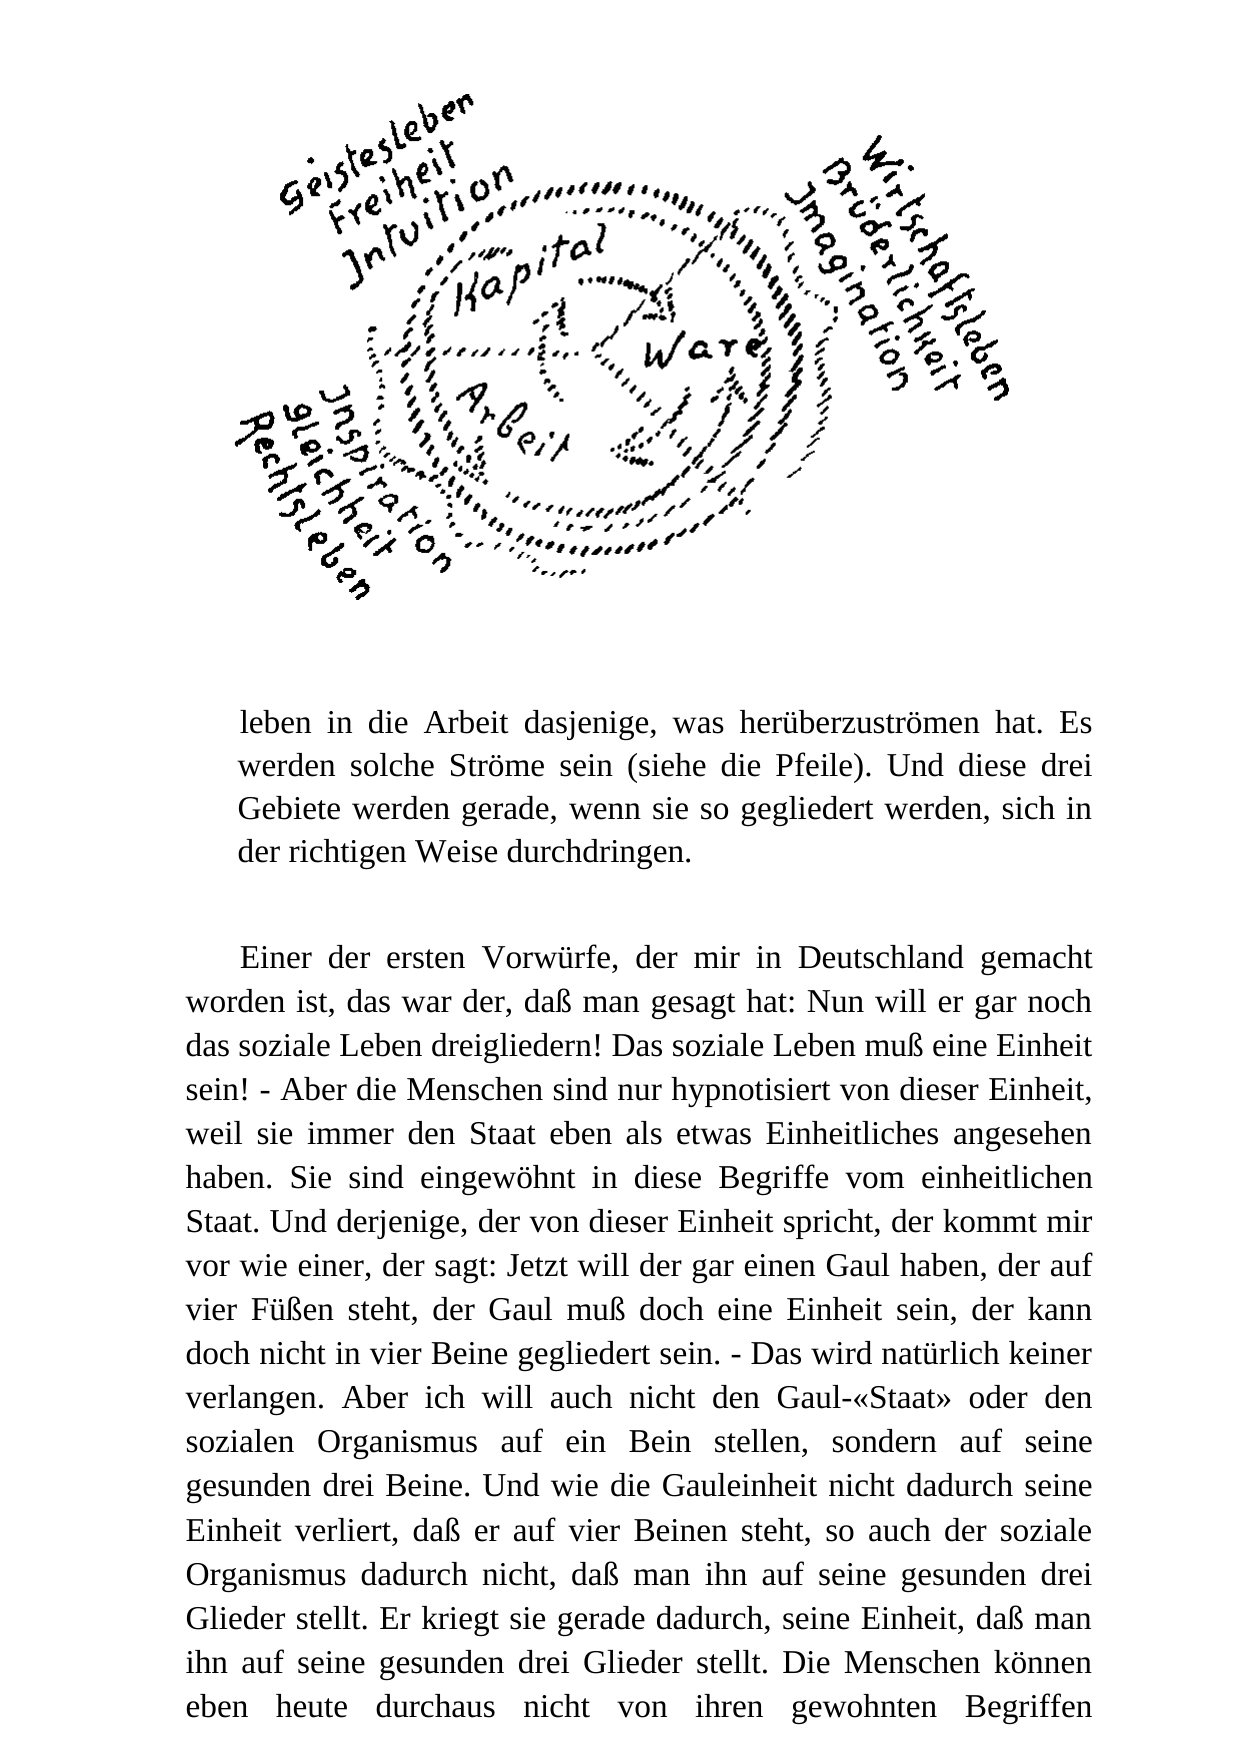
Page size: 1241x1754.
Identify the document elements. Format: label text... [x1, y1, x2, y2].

text leben in die Arbeit dasjenige, was herüberzuströmen hat. Es werden solche Ströme sein (siehe die Pfeile). Und diese drei Gebiete werden gerade, wenn sie so gegliedert werden, sich in der richtigen Weise durchdringen. [237, 703, 1093, 870]
text Einer der ersten Vorwürfe, der mir in Deutschland gemacht worden ist, das war der, daß man gesagt hat: Nun will er gar noch das soziale Leben dreigliedern! Das soziale Leben muß eine Einheit sein! - Aber die Menschen sind nur hypnotisiert von dieser Einheit, weil sie immer den Staat eben als etwas Einheitliches angesehen haben. Sie sind eingewöhnt in diese Begriffe vom einheitlichen Staat. Und derjenige, der von dieser Einheit spricht, der kommt mir vor wie einer, der sagt: Jetzt will der gar einen Gaul haben, der auf vier Füßen steht, der Gaul muß doch eine Einheit sein, der kann doch nicht in vier Beine gegliedert sein. - Das wird natürlich keiner verlangen. Aber ich will auch nicht den Gaul-«Staat» oder den sozialen Organismus auf ein Bein stellen, sondern auf seine gesunden drei Beine. Und wie die Gauleinheit nicht dadurch seine Einheit verliert, daß er auf vier Beinen steht, so auch der soziale Organismus dadurch nicht, daß man ihn auf seine gesunden drei Glieder stellt. Er kriegt sie gerade dadurch, seine Einheit, daß man ihn auf seine gesunden drei Glieder stellt. Die Menschen können eben heute durchaus nicht von ihren gewohnten Begriffen [185, 937, 1093, 1724]
picture [234, 94, 1009, 600]
